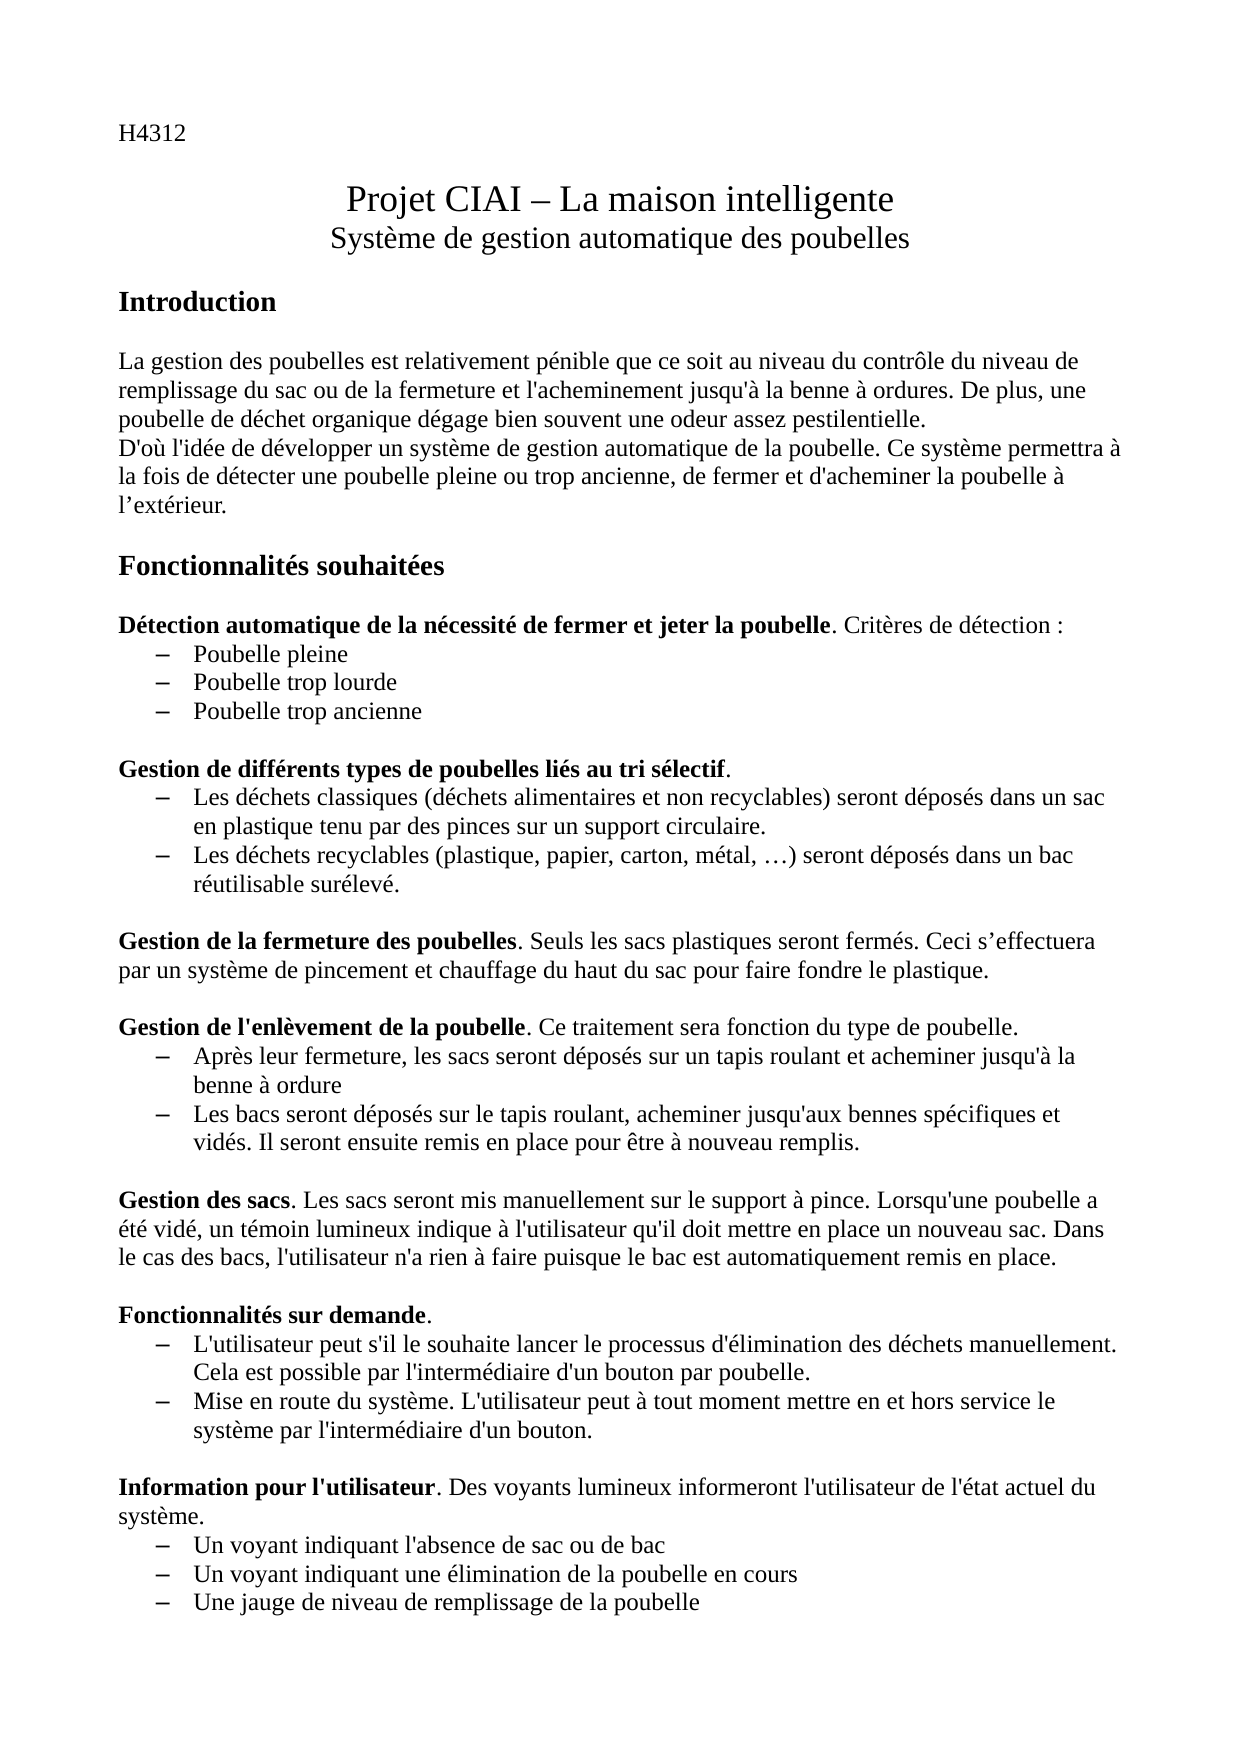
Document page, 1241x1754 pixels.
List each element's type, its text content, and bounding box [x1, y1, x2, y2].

text Information pour l'utilisateur. Des voyants lumineux informeront l'utilisateur de l'état actuel du système. [118, 1472, 1122, 1530]
list Les déchets recyclables (plastique, papier, carton, métal, …) seront déposés dans un bac réutilisable surélevé. [156, 840, 1122, 897]
list Mise en route du système. L'utilisateur peut à tout moment mettre en et hors service le système par l'intermédiaire d'un bouton. [156, 1386, 1122, 1444]
list Un voyant indiquant l'absence de sac ou de bac [156, 1530, 1122, 1559]
text Système de gestion automatique des poubelles [118, 219, 1122, 255]
list L'utilisateur peut s'il le souhaite lancer le processus d'élimination des déchets manuellement. Cela est possible par l'intermédiaire d'un bouton par poubelle. [156, 1329, 1122, 1386]
list Après leur fermeture, les sacs seront déposés sur un tapis roulant et acheminer jusqu'à la benne à ordure [156, 1041, 1122, 1099]
text Gestion des sacs. Les sacs seront mis manuellement sur le support à pince. Lorsqu'une poubelle a été vidé, un témoin lumineux indique à l'utilisateur qu'il doit mettre en place un nouveau sac. Dans le cas des bacs, l'utilisateur n'a rien à faire puisque le bac est automatiquement remis en place. [118, 1185, 1122, 1271]
text Fonctionnalités sur demande. [118, 1300, 1122, 1329]
list Poubelle trop lourde [156, 667, 1122, 696]
text Gestion de l'enlèvement de la poubelle. Ce traitement sera fonction du type de poubelle. [118, 1012, 1122, 1041]
list Les bacs seront déposés sur le tapis roulant, acheminer jusqu'aux bennes spécifiques et vidés. Il seront ensuite remis en place pour être à nouveau remplis. [156, 1099, 1122, 1156]
text Détection automatique de la nécessité de fermer et jeter la poubelle. Critères de détection : [118, 610, 1122, 639]
text Projet CIAI – La maison intelligente [118, 176, 1122, 219]
list Un voyant indiquant une élimination de la poubelle en cours [156, 1559, 1122, 1587]
list Une jauge de niveau de remplissage de la poubelle [156, 1587, 1122, 1616]
list Poubelle trop ancienne [156, 696, 1122, 725]
list Les déchets classiques (déchets alimentaires et non recyclables) seront déposés dans un sac en plastique tenu par des pinces sur un support circulaire. [156, 782, 1122, 840]
text La gestion des poubelles est relativement pénible que ce soit au niveau du contrôle du niveau de remplissage du sac ou de la fermeture et l'acheminement jusqu'à la benne à ordures. De plus, une poubelle de déchet organique dégage bien souvent une odeur assez pestilentielle. [118, 346, 1122, 433]
list Poubelle pleine [156, 639, 1122, 667]
text Gestion de différents types de poubelles liés au tri sélectif. [118, 754, 1122, 782]
text D'où l'idée de développer un système de gestion automatique de la poubelle. Ce système permettra à la fois de détecter une poubelle pleine ou trop ancienne, de fermer et d'acheminer la poubelle à l’extérieur. [118, 433, 1122, 519]
text Introduction [118, 284, 1122, 318]
text Gestion de la fermeture des poubelles. Seuls les sacs plastiques seront fermés. Ceci s’effectuera par un système de pincement et chauffage du haut du sac pour faire fondre le plastique. [118, 926, 1122, 984]
text Fonctionnalités souhaitées [118, 548, 1122, 581]
